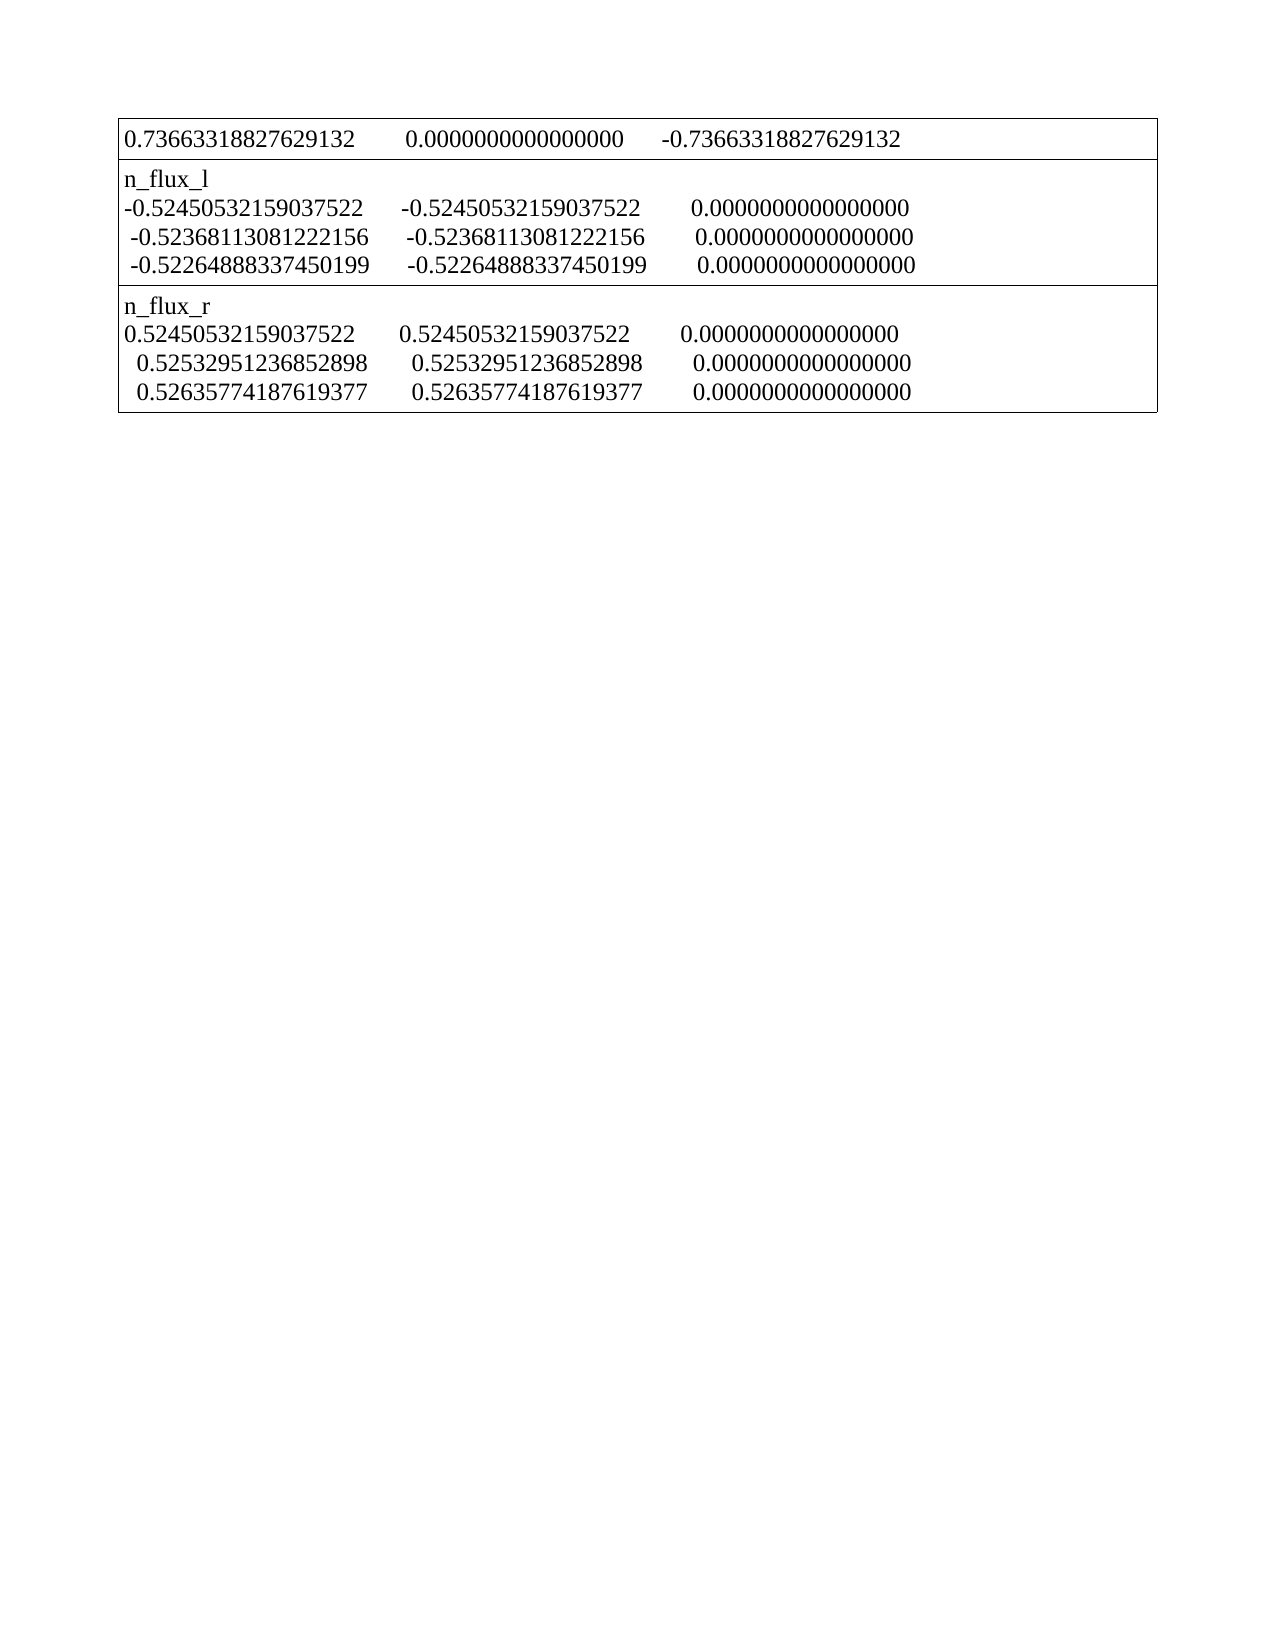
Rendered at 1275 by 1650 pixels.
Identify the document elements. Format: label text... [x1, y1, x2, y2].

table_cell n_flux_l -0.52450532159037522 -0.52450532159037522 0.0000000000000000 -0.52368113081222156 -0.52368113081222156 0.0000000000000000 -0.52264888337450199 -0.52264888337450199 0.0000000000000000 [119, 160, 1157, 285]
table_cell n_flux_r 0.52450532159037522 0.52450532159037522 0.0000000000000000 0.52532951236852898 0.52532951236852898 0.0000000000000000 0.52635774187619377 0.52635774187619377 0.0000000000000000 [119, 286, 1157, 412]
table_cell 0.73663318827629132 0.0000000000000000 -0.73663318827629132 [119, 119, 1157, 158]
